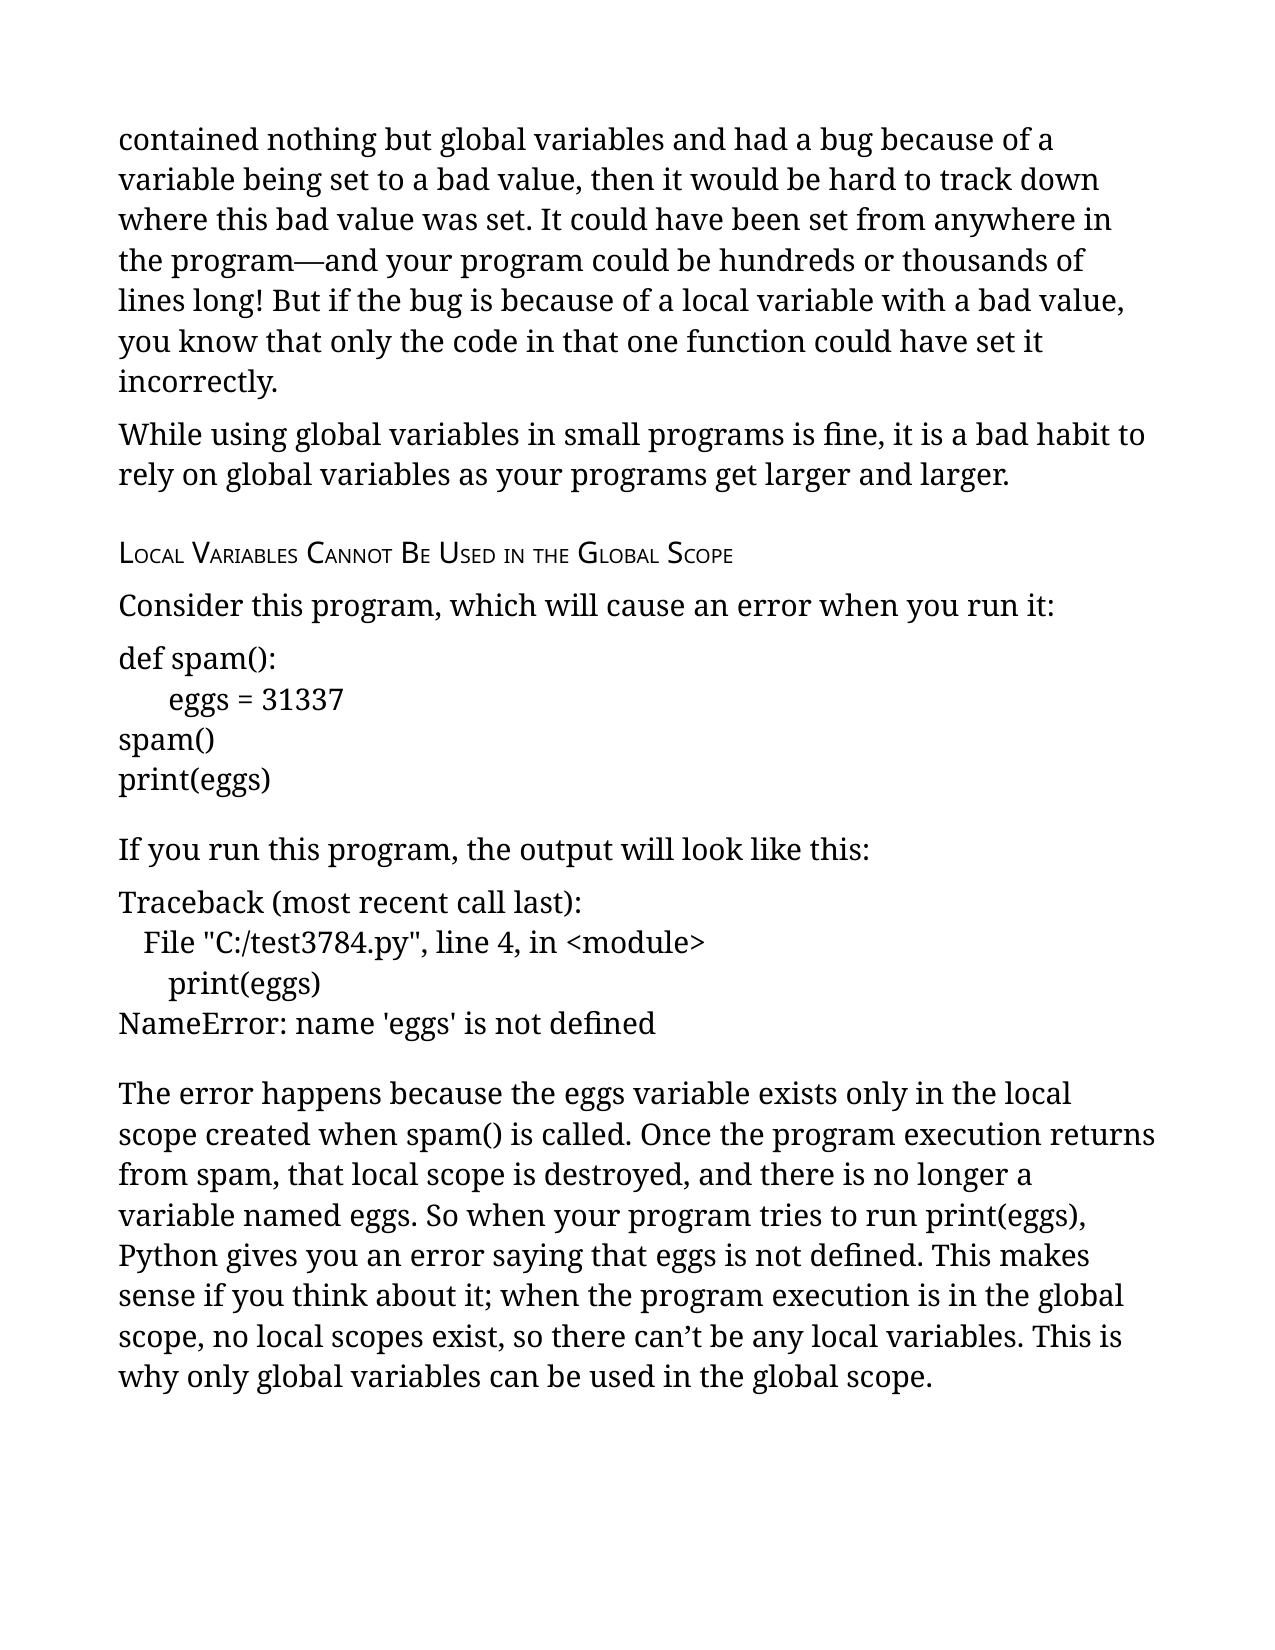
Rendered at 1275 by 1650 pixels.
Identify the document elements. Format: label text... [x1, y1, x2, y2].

text print(eggs) [118, 963, 1157, 1003]
text def spam(): [118, 638, 1157, 678]
subtitle Local Variables Cannot Be Used in the Global Scope [118, 532, 1157, 572]
text File "C:/test3784.py", line 4, in <module> [118, 922, 1157, 963]
text If you run this program, the output will look like this: [118, 829, 1157, 869]
text The error happens because the eggs variable exists only in the local scope created when spam() is called. Once the program execution returns from spam, that local scope is destroyed, and there is no longer a variable named eggs. So when your program tries to run print(eggs), Python gives you an error saying that eggs is not defined. This makes sense if you think about it; when the program execution is in the global scope, no local scopes exist, so there can’t be any local variables. This is why only global variables can be used in the global scope. [118, 1073, 1157, 1396]
text Traceback (most recent call last): [118, 882, 1157, 922]
text While using global variables in small programs is fine, it is a bad habit to rely on global variables as your programs get larger and larger. [118, 413, 1157, 494]
text contained nothing but global variables and had a bug because of a variable being set to a bad value, then it would be hard to track down where this bad value was set. It could have been set from anywhere in the program—and your program could be hundreds or thousands of lines long! But if the bug is because of a local variable with a bad value, you know that only the code in that one function could have set it incorrectly. [118, 118, 1157, 401]
text Consider this program, which will cause an error when you run it: [118, 585, 1157, 625]
text print(eggs) [118, 759, 1157, 799]
text NameError: name 'eggs' is not defined [118, 1003, 1157, 1043]
text eggs = 31337 [118, 678, 1157, 718]
text spam() [118, 718, 1157, 759]
